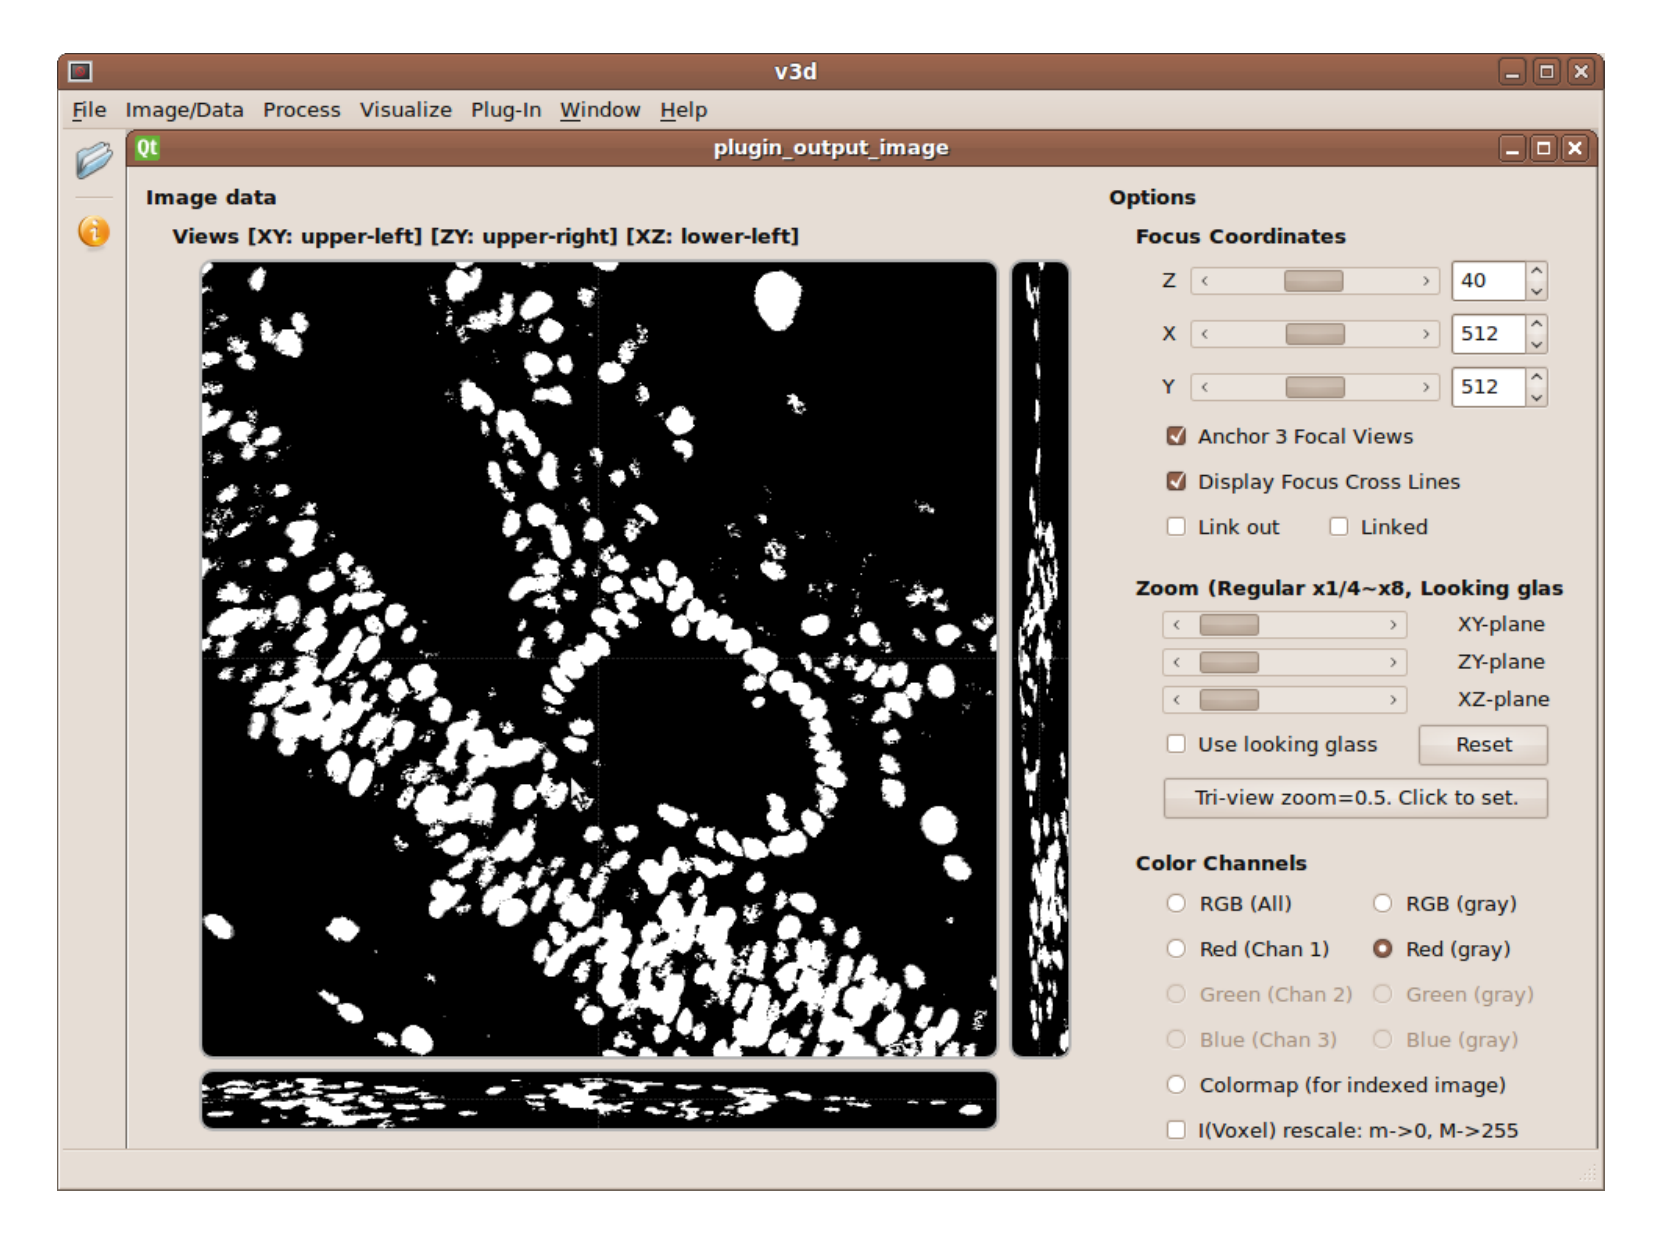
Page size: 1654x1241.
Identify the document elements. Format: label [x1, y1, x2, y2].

picture [57, 53, 1605, 1191]
